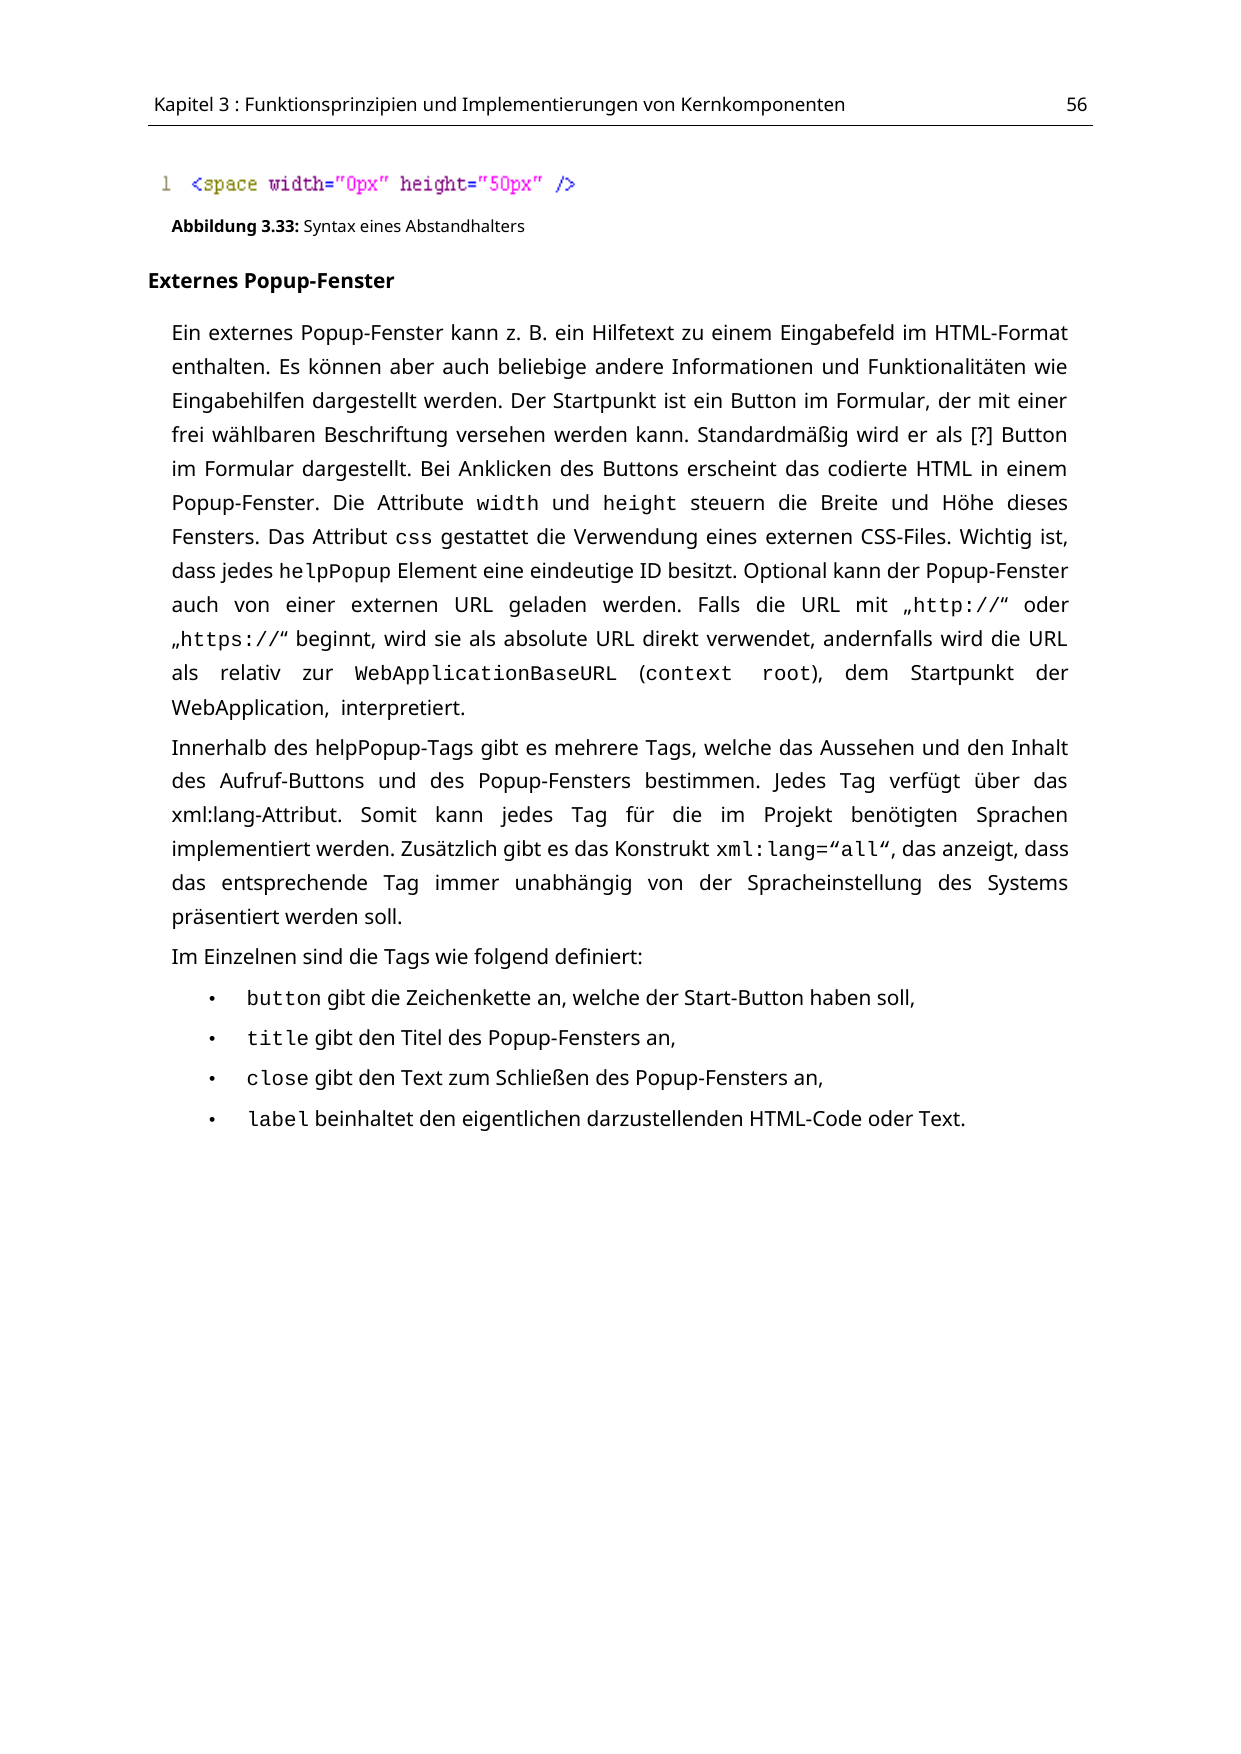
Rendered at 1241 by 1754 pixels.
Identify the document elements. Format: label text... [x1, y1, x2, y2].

list title gibt den Titel des Popup-Fensters an, [209, 1023, 1069, 1052]
text Im Einzelnen sind die Tags wie folgend definiert: [171, 942, 1069, 971]
subtitle Externes Popup-Fenster [148, 148, 1092, 295]
text Ein externes Popup-Fenster kann z. B. ein Hilfetext zu einem Eingabefeld im HTML-Format enthalten. Es können aber auch beliebige andere Informationen und Funktionalitäten wie Eingabehilfen dargestellt werden. Der Startpunkt ist ein Button im Formular, der mit einer frei wählbaren Beschriftung versehen werden kann. Standardmäßig wird er als [?] Button im Formular dargestellt. Bei Anklicken des Buttons erscheint das codierte HTML in einem Popup-Fenster. Die Attribute width und height steuern die Breite und Höhe dieses Fensters. Das Attribut css gestattet die Verwendung eines externen CSS-Files. Wichtig ist, dass jedes helpPopup Element eine eindeutige ID besitzt. Optional kann der Popup-Fenster auch von einer externen URL geladen werden. Falls die URL mit „http://“ oder „https://“ beginnt, wird sie als absolute URL direkt verwendet, andernfalls wird die URL als relativ zur WebApplicationBaseURL (context root), dem Startpunkt der WebApplication, interpretiert. [171, 318, 1069, 721]
list close gibt den Text zum Schließen des Popup-Fensters an, [209, 1063, 1069, 1092]
list label beinhaltet den eigentlichen darzustellenden HTML-Code oder Text. [209, 1104, 1069, 1132]
text Abbildung 3.33: Syntax eines Abstandhalters [171, 200, 583, 237]
list button gibt die Zeichenkette an, welche der Start-Button haben soll, [209, 983, 1069, 1011]
text Innerhalb des helpPopup-Tags gibt es mehrere Tags, welche das Aussehen und den Inhalt des Aufruf-Buttons und des Popup-Fensters bestimmen. Jedes Tag verfügt über das xml:lang-Attribut. Somit kann jedes Tag für die im Projekt benötigten Sprachen implementiert werden. Zusätzlich gibt es das Konstrukt xml:lang=“all“, das anzeigt, dass das entsprechende Tag immer unabhängig von der Spracheinstellung des Systems präsentiert werden soll. [171, 733, 1069, 931]
